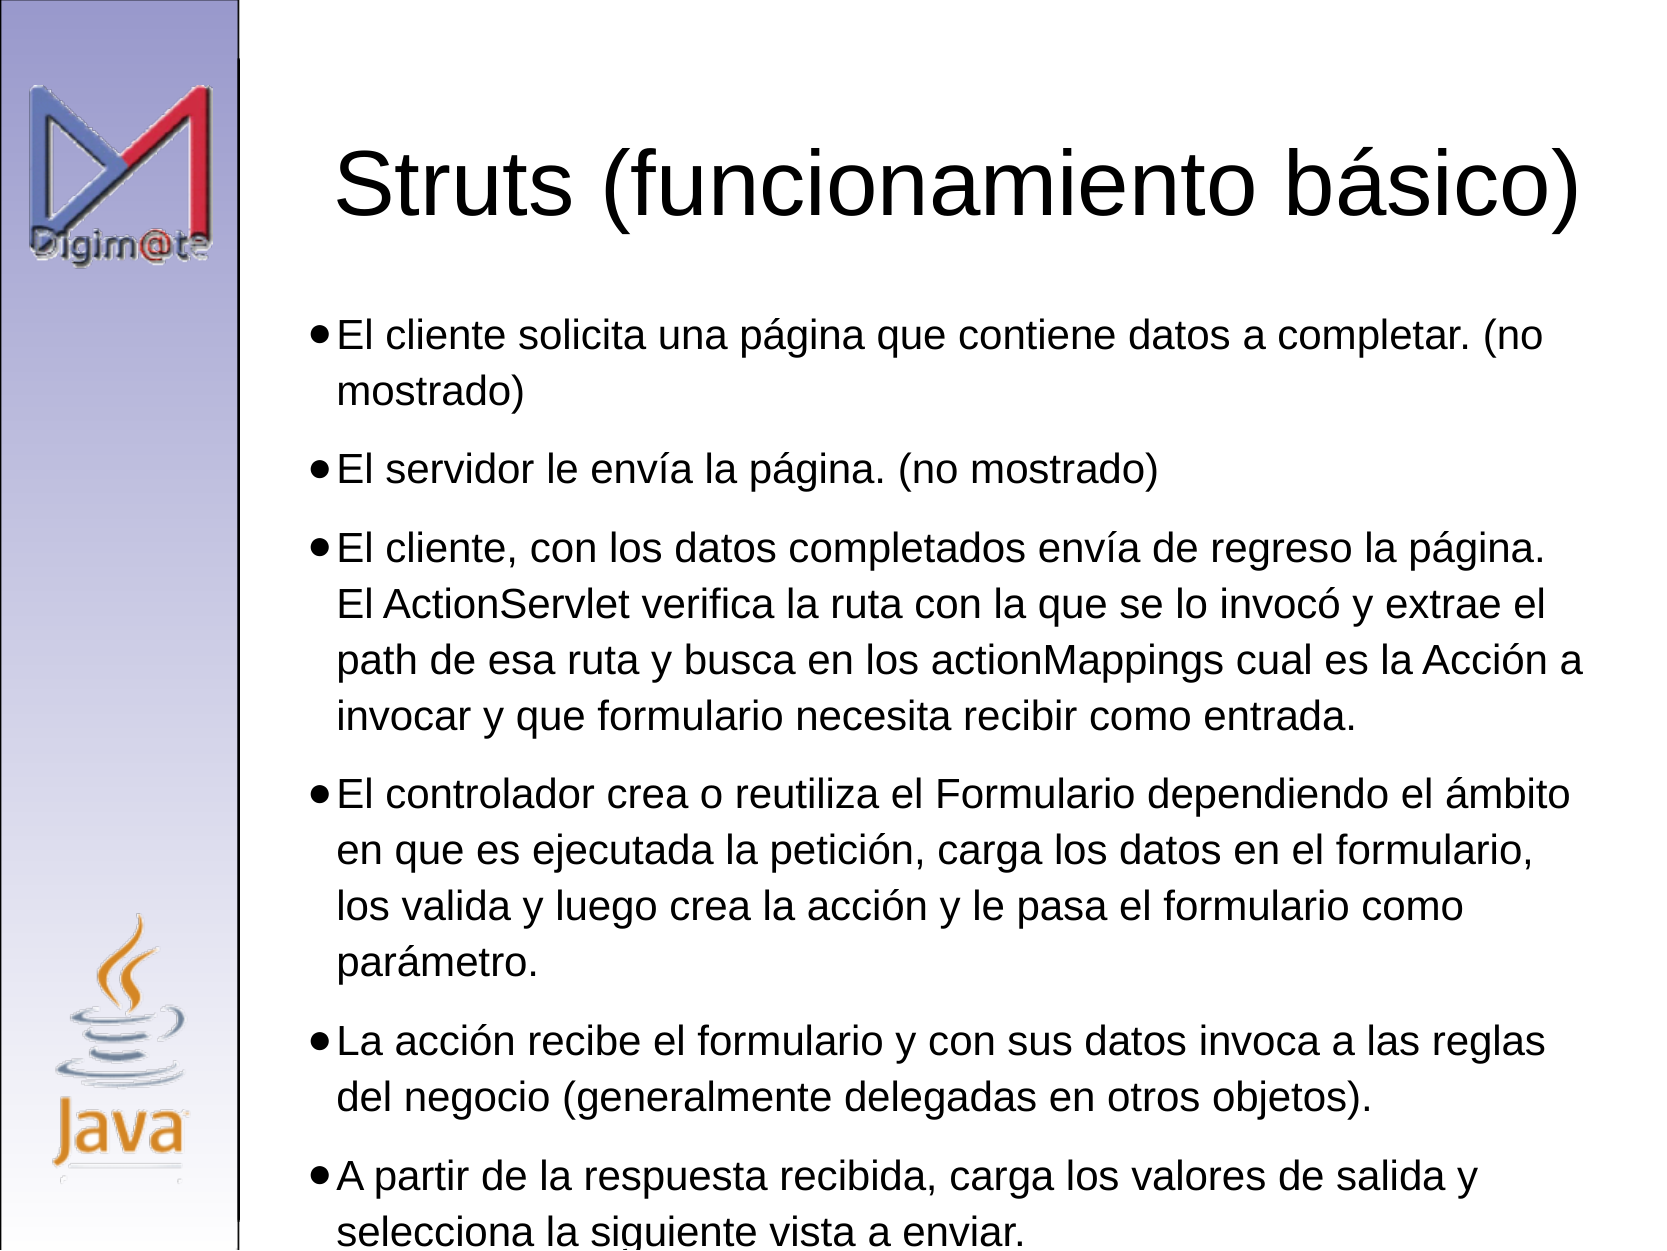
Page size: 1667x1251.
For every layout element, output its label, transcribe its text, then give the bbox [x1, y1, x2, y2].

picture [0, 0, 1667, 1250]
list El cliente solicita una página que contiene datos a completar. (no mostrado) El servidor le envía la página. (no mostrado) El cliente, con los datos completados envía de regreso la página. El ActionServlet verifica la ruta con la que se lo invocó y extrae el path de esa ruta y busca en los actionMappings cual es la Acción a invocar y que formulario necesita recibir como entrada. El controlador crea o reutiliza el Formulario dependiendo el ámbito en que es ejecutada la petición, carga los datos en el formulario, los valida y luego crea la acción y le pasa el formulario como parámetro. La acción recibe el formulario y con sus datos invoca a las reglas del negocio (generalmente delegadas en otros objetos). A partir de la respuesta recibida, carga los valores de salida y selecciona la siguiente vista a enviar. [267, 295, 1596, 1157]
picture [626, 1226, 637, 1243]
title Struts (funcionamiento básico) [267, 65, 1650, 281]
